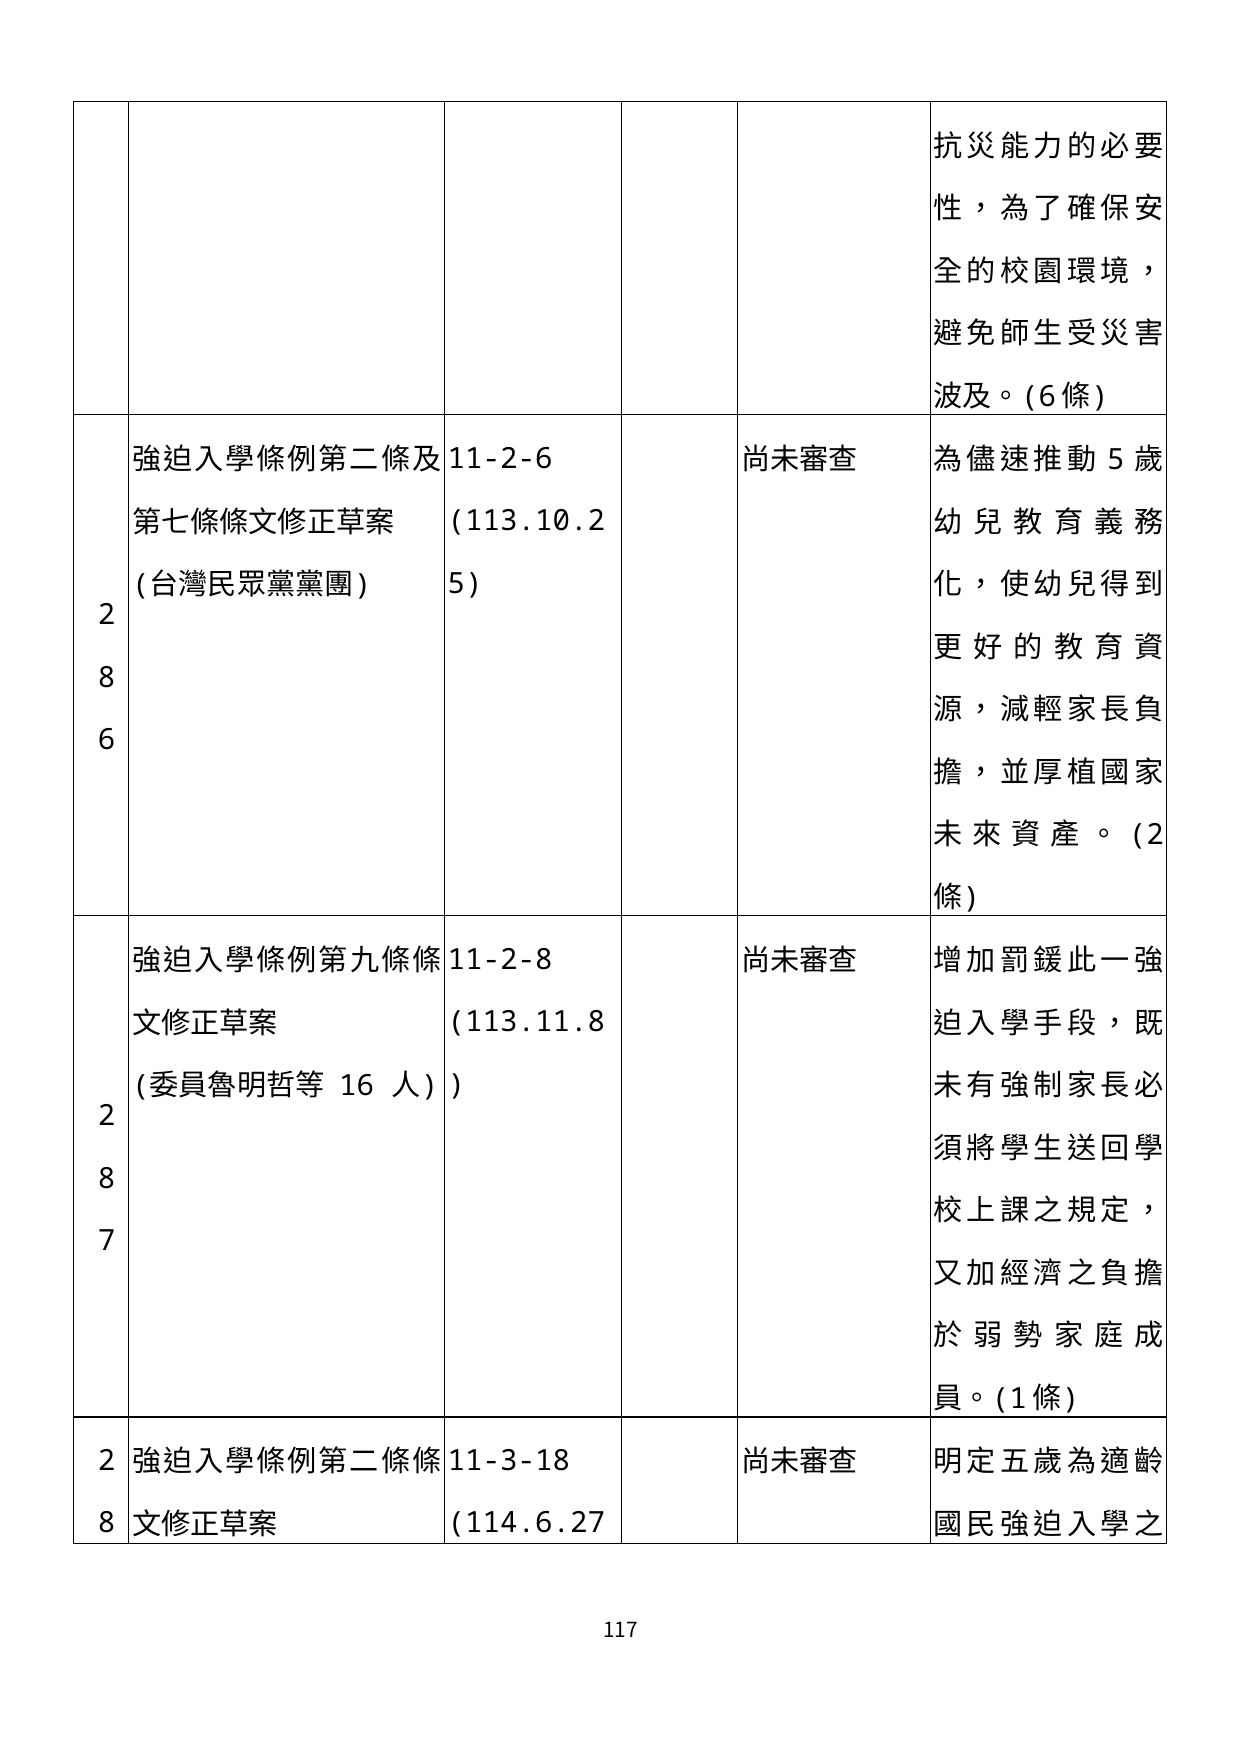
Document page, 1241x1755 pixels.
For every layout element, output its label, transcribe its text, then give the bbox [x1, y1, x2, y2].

table_cell [74, 102, 128, 414]
table_cell 11-3-18 (114.6.27 [445, 1418, 621, 1542]
table_cell 增加罰鍰此一強迫入學手段，既未有強制家長必須將學生送回學校上課之規定，又加經濟之負擔於弱勢家庭成員。(1條) [931, 916, 1166, 1416]
table_cell [74, 916, 128, 1416]
table_cell [622, 102, 737, 414]
table_cell 為儘速推動5歲幼兒教育義務化，使幼兒得到更好的教育資源，減輕家長負擔，並厚植國家未來資產。(2條) [931, 415, 1166, 915]
table_cell 強迫入學條例第二條條文修正草案 [129, 1418, 444, 1542]
table_cell 尚未審查 [738, 1418, 930, 1542]
table_cell [445, 102, 621, 414]
table_cell 尚未審查 [738, 415, 930, 915]
table_cell 強迫入學條例第二條及第七條條文修正草案 (台灣民眾黨黨團) [129, 415, 444, 915]
table_cell 明定五歲為適齡國民強迫入學之 [931, 1418, 1166, 1542]
table_cell [74, 1418, 128, 1542]
table_cell [74, 415, 128, 915]
table_cell [738, 102, 930, 414]
table_cell [622, 1418, 737, 1542]
table_cell 11-2-8 (113.11.8) [445, 916, 621, 1416]
table_cell [622, 916, 737, 1416]
table_cell 抗災能力的必要性，為了確保安全的校園環境，避免師生受災害波及。(6條) [931, 102, 1166, 414]
table_cell [622, 415, 737, 915]
table_cell 11-2-6 (113.10.25) [445, 415, 621, 915]
table_cell 強迫入學條例第九條條文修正草案 (委員魯明哲等 16 人) [129, 916, 444, 1416]
table_cell 尚未審查 [738, 916, 930, 1416]
table_cell [129, 102, 444, 414]
